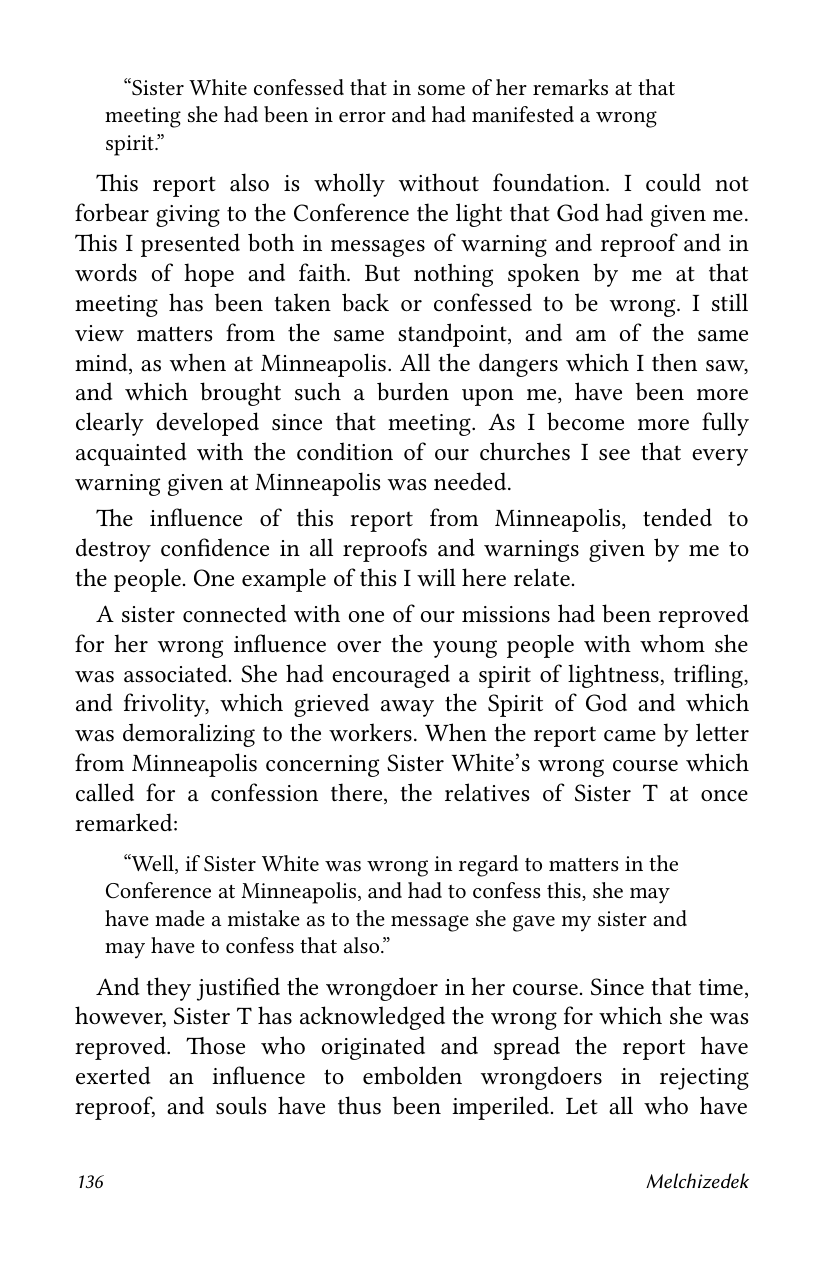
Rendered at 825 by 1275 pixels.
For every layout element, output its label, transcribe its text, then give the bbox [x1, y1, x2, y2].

text A sister connected with one of our missions had been reproved for her wrong influence over the young people with whom she was associated. She had encouraged a spirit of lightness, trifling, and frivolity, which grieved away the Spirit of God and which was demoralizing to the workers. When the report came by letter from Minneapolis concerning Sister White’s wrong course which called for a confession there, the relatives of Sister T at once remarked: [75, 600, 750, 838]
text And they justified the wrongdoer in her course. Since that time, however, Sister T has acknowledged the wrong for which she was reproved. Those who originated and spread the report have exerted an influence to embolden wrongdoers in rejecting reproof, and souls have thus been imperiled. Let all who have [75, 972, 750, 1121]
text “Well, if Sister White was wrong in regard to matters in the Conference at Minneapolis, and had to confess this, she may have made a mistake as to the message she gave my sister and may have to confess that also.” [105, 851, 720, 959]
text This report also is wholly without foundation. I could not forbear giving to the Conference the light that God had given me. This I presented both in messages of warning and reproof and in words of hope and faith. But nothing spoken by me at that meeting has been taken back or confessed to be wrong. I still view matters from the same standpoint, and am of the same mind, as when at Minneapolis. All the dangers which I then saw, and which brought such a burden upon me, have been more clearly developed since that meeting. As I become more fully acquainted with the condition of our churches I see that every warning given at Minneapolis was needed. [75, 169, 750, 497]
text “Sister White confessed that in some of her remarks at that meeting she had been in error and had manifested a wrong spirit.” [105, 75, 720, 156]
text The influence of this report from Minneapolis, tended to destroy confidence in all reproofs and warnings given by me to the people. One example of this I will here relate. [75, 504, 750, 592]
